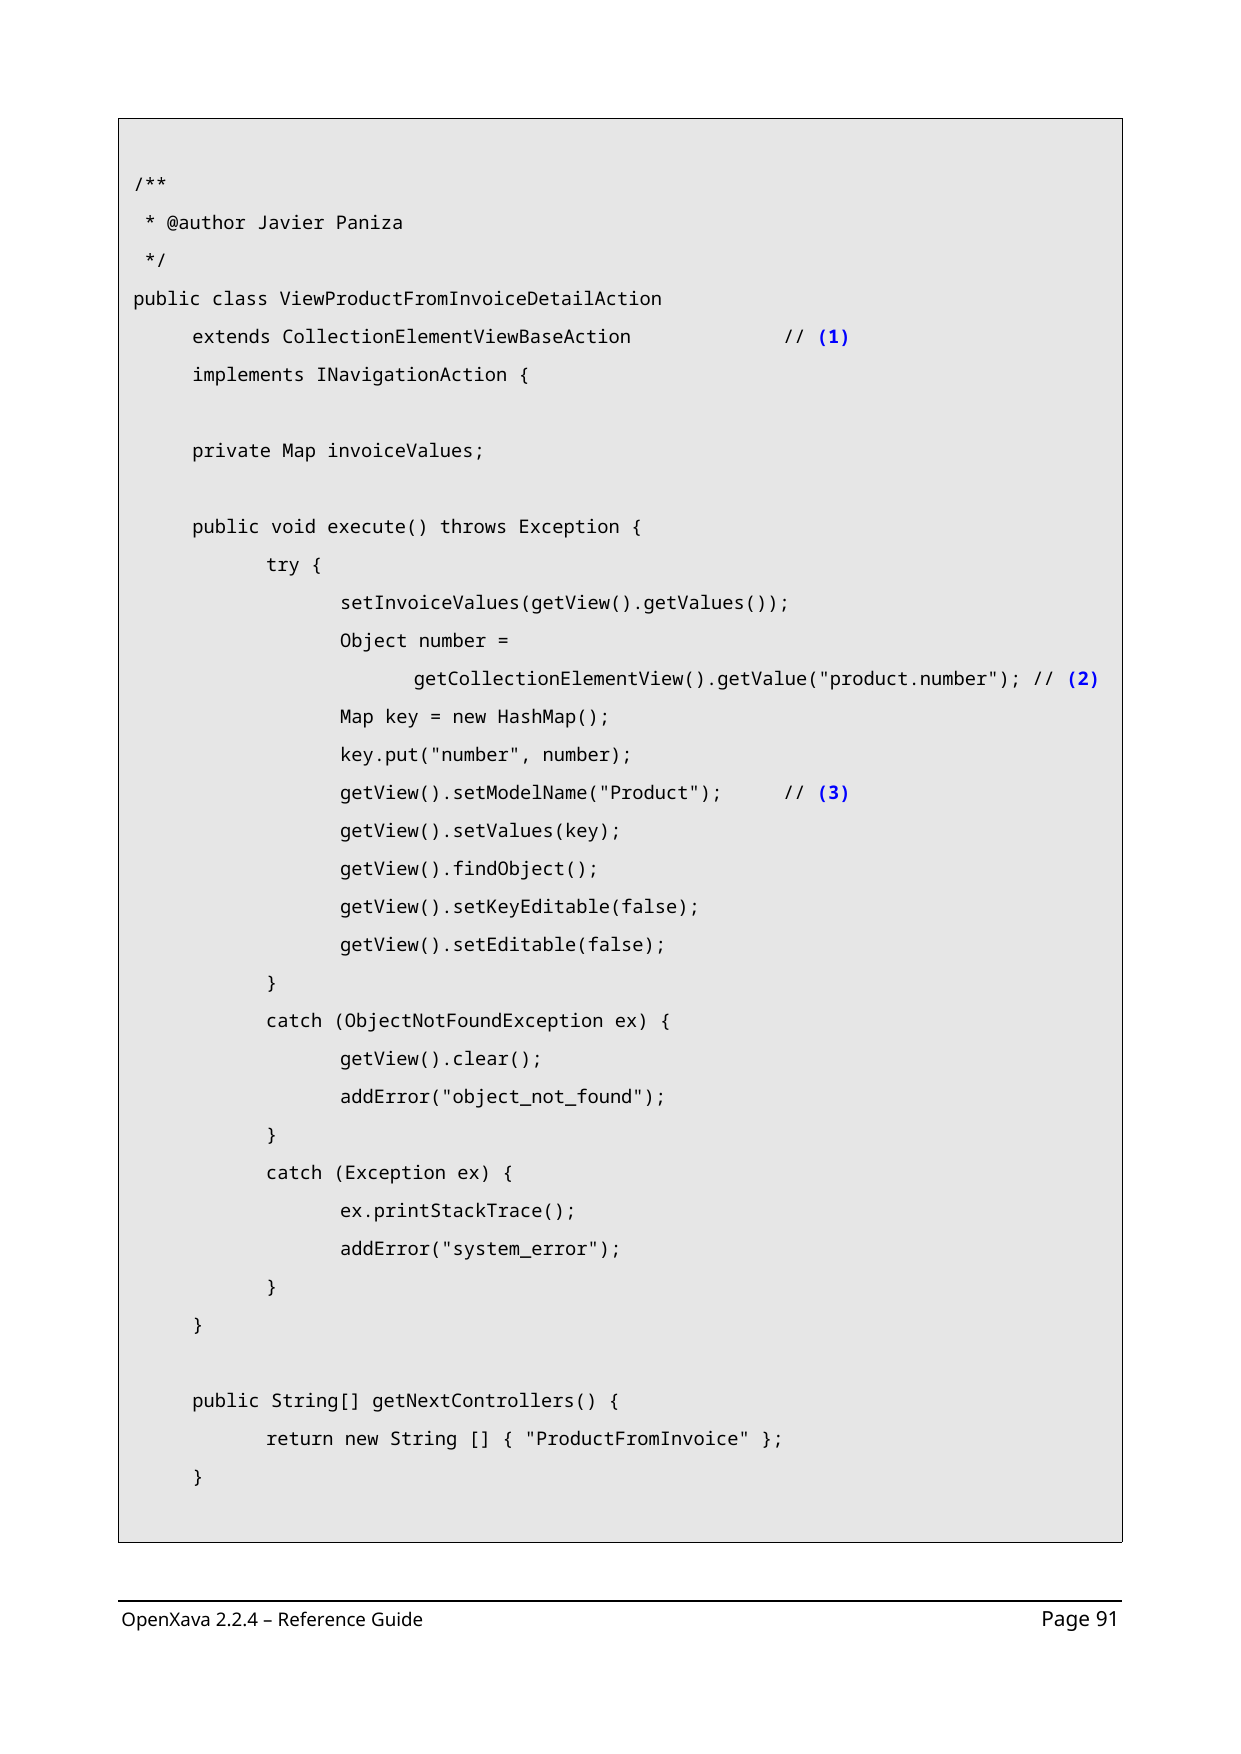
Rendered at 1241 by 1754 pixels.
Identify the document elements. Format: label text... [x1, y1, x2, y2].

text ex.printStackTrace(); [119, 1183, 1122, 1221]
text getView().setKeyEditable(false); [119, 878, 1122, 917]
text getCollectionElementView().getValue("product.number"); // (2) [119, 650, 1122, 688]
text Map key = new HashMap(); [119, 688, 1122, 726]
text } [119, 1259, 1122, 1297]
text private Map invoiceValues; [119, 422, 1122, 460]
text catch (Exception ex) { [119, 1145, 1122, 1183]
text extends CollectionElementViewBaseAction // (1) [119, 308, 1122, 346]
text public void execute() throws Exception { [119, 498, 1122, 536]
text * @author Javier Paniza [119, 194, 1122, 232]
text setInvoiceValues(getView().getValues()); [119, 574, 1122, 612]
text } [119, 1297, 1122, 1335]
text implements INavigationAction { [119, 346, 1122, 384]
text Object number = [119, 612, 1122, 650]
text getView().clear(); [119, 1031, 1122, 1069]
text addError("system_error"); [119, 1221, 1122, 1259]
text key.put("number", number); [119, 726, 1122, 764]
text public class ViewProductFromInvoiceDetailAction [119, 270, 1122, 308]
text try { [119, 536, 1122, 574]
text getView().setModelName("Product"); // (3) [119, 764, 1122, 802]
text /** [119, 156, 1122, 194]
text getView().setValues(key); [119, 802, 1122, 841]
text addError("object_not_found"); [119, 1069, 1122, 1107]
text public String[] getNextControllers() { [119, 1373, 1122, 1411]
text getView().findObject(); [119, 841, 1122, 878]
text */ [119, 232, 1122, 270]
text return new String [] { "ProductFromInvoice" }; [119, 1411, 1122, 1449]
text } [119, 954, 1122, 993]
text } [119, 1449, 1122, 1487]
text getView().setEditable(false); [119, 917, 1122, 954]
text } [119, 1107, 1122, 1145]
text catch (ObjectNotFoundException ex) { [119, 993, 1122, 1031]
